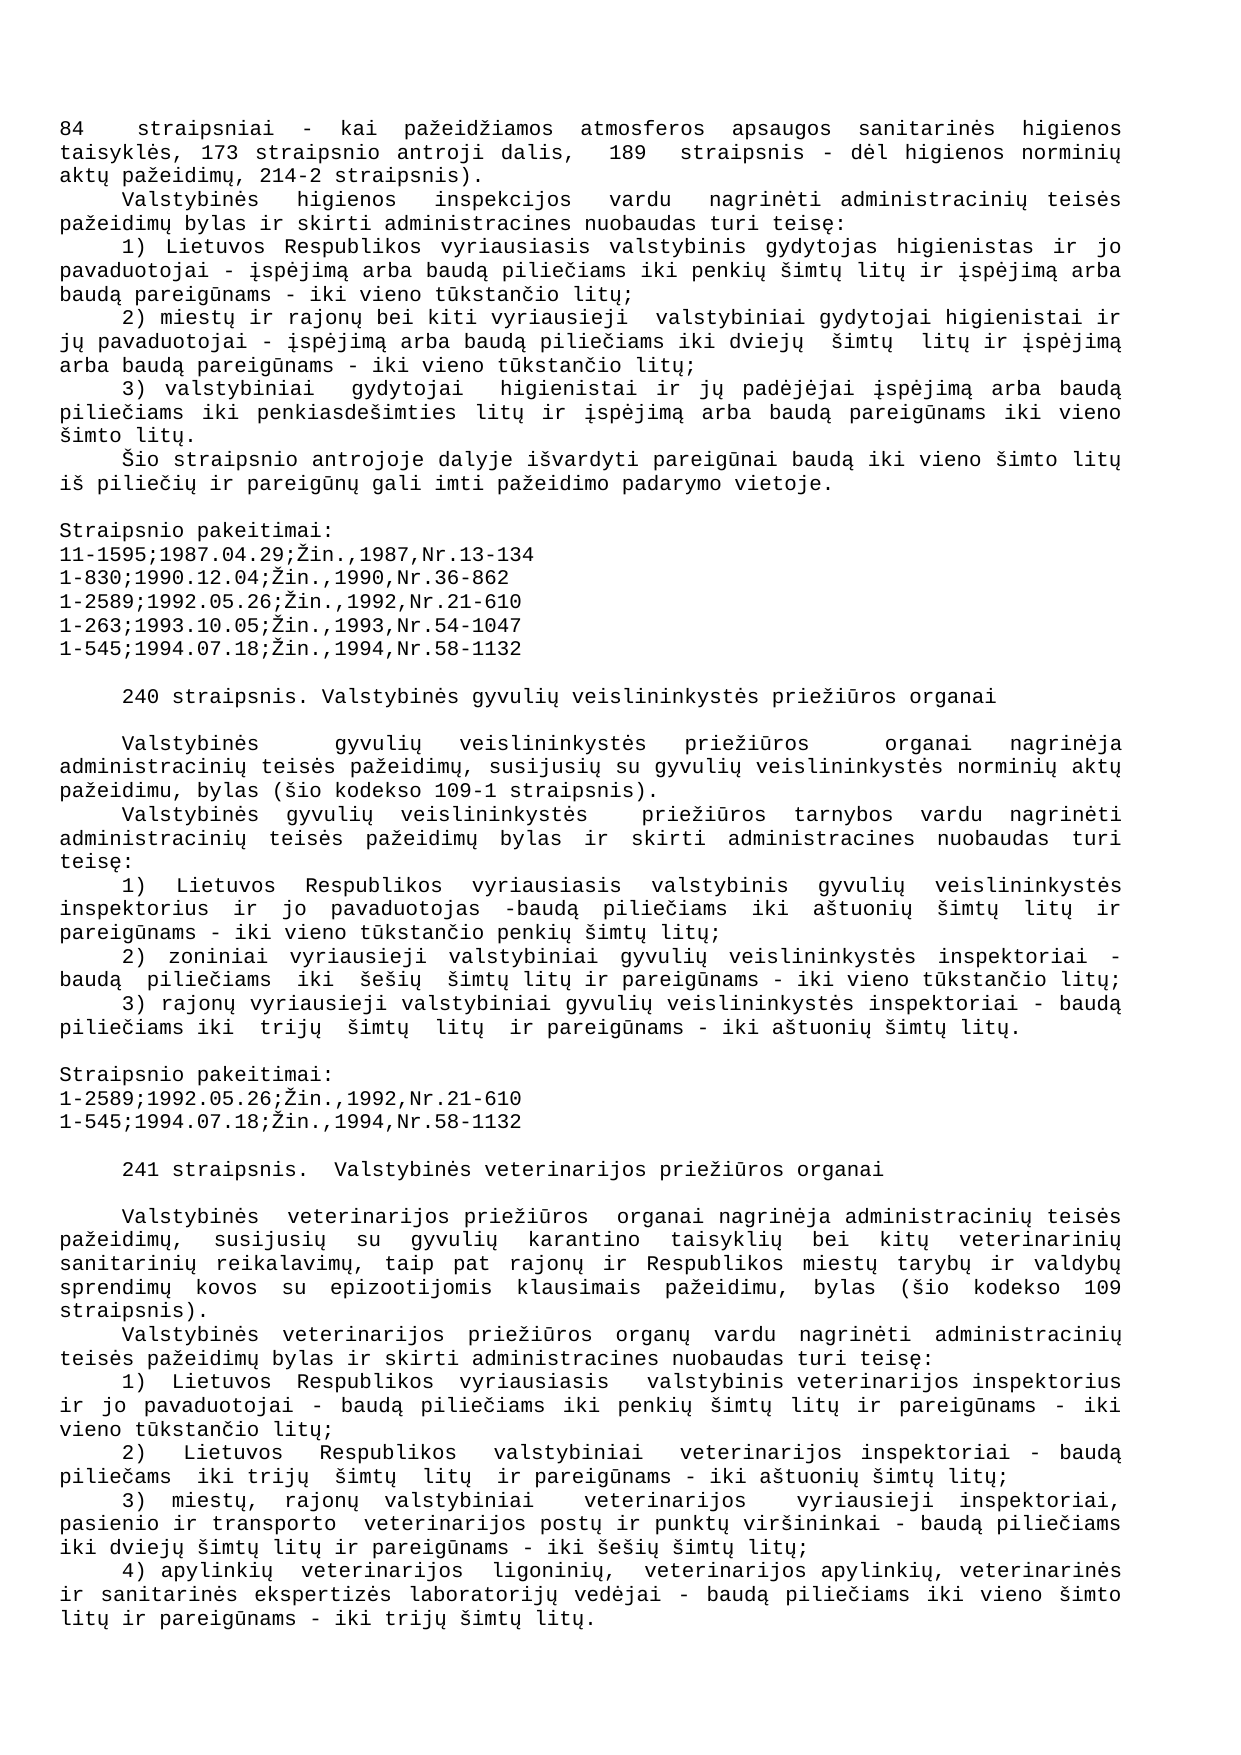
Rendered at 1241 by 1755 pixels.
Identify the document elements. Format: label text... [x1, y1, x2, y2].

text 1-830;1990.12.04;Žin.,1990,Nr.36-862 [59, 567, 1122, 591]
text 84 straipsniai - kai pažeidžiamos atmosferos apsaugos sanitarinės higienos taisyklės, 173 straipsnio antroji dalis, 189 straipsnis - dėl higienos norminių aktų pažeidimų, 214-2 straipsnis). [59, 118, 1122, 189]
text 1-545;1994.07.18;Žin.,1994,Nr.58-1132 [59, 1111, 1122, 1135]
text 1-545;1994.07.18;Žin.,1994,Nr.58-1132 [59, 638, 1122, 662]
text 1) Lietuvos Respublikos vyriausiasis valstybinis gyvulių veislininkystės inspektorius ir jo pavaduotojas -baudą piliečiams iki aštuonių šimtų litų ir pareigūnams - iki vieno tūkstančio penkių šimtų litų; [59, 875, 1122, 946]
text 1-263;1993.10.05;Žin.,1993,Nr.54-1047 [59, 615, 1122, 638]
text 2) miestų ir rajonų bei kiti vyriausieji valstybiniai gydytojai higienistai ir jų pavaduotojai - įspėjimą arba baudą piliečiams iki dviejų šimtų litų ir įspėjimą arba baudą pareigūnams - iki vieno tūkstančio litų; [59, 307, 1122, 378]
text 11-1595;1987.04.29;Žin.,1987,Nr.13-134 [59, 544, 1122, 567]
text Straipsnio pakeitimai: [59, 1064, 1122, 1088]
text Valstybinės gyvulių veislininkystės priežiūros organai nagrinėja administracinių teisės pažeidimų, susijusių su gyvulių veislininkystės norminių aktų pažeidimu, bylas (šio kodekso 109-1 straipsnis). [59, 733, 1122, 804]
text 1) Lietuvos Respublikos vyriausiasis valstybinis gydytojas higienistas ir jo pavaduotojai - įspėjimą arba baudą piliečiams iki penkių šimtų litų ir įspėjimą arba baudą pareigūnams - iki vieno tūkstančio litų; [59, 236, 1122, 307]
text Valstybinės veterinarijos priežiūros organų vardu nagrinėti administracinių teisės pažeidimų bylas ir skirti administracines nuobaudas turi teisę: [59, 1324, 1122, 1371]
text 1-2589;1992.05.26;Žin.,1992,Nr.21-610 [59, 1088, 1122, 1111]
text 2) zoniniai vyriausieji valstybiniai gyvulių veislininkystės inspektoriai - baudą piliečiams iki šešių šimtų litų ir pareigūnams - iki vieno tūkstančio litų; [59, 946, 1122, 993]
text Valstybinės higienos inspekcijos vardu nagrinėti administracinių teisės pažeidimų bylas ir skirti administracines nuobaudas turi teisę: [59, 189, 1122, 236]
text Valstybinės veterinarijos priežiūros organai nagrinėja administracinių teisės pažeidimų, susijusių su gyvulių karantino taisyklių bei kitų veterinarinių sanitarinių reikalavimų, taip pat rajonų ir Respublikos miestų tarybų ir valdybų sprendimų kovos su epizootijomis klausimais pažeidimu, bylas (šio kodekso 109 straipsnis). [59, 1206, 1122, 1324]
text Straipsnio pakeitimai: [59, 520, 1122, 544]
text Valstybinės gyvulių veislininkystės priežiūros tarnybos vardu nagrinėti administracinių teisės pažeidimų bylas ir skirti administracines nuobaudas turi teisę: [59, 804, 1122, 875]
text 240 straipsnis. Valstybinės gyvulių veislininkystės priežiūros organai [59, 686, 1122, 709]
text 3) rajonų vyriausieji valstybiniai gyvulių veislininkystės inspektoriai - baudą piliečiams iki trijų šimtų litų ir pareigūnams - iki aštuonių šimtų litų. [59, 993, 1122, 1040]
text 1) Lietuvos Respublikos vyriausiasis valstybinis veterinarijos inspektorius ir jo pavaduotojai - baudą piliečiams iki penkių šimtų litų ir pareigūnams - iki vieno tūkstančio litų; [59, 1371, 1122, 1442]
text 4) apylinkių veterinarijos ligoninių, veterinarijos apylinkių, veterinarinės ir sanitarinės ekspertizės laboratorijų vedėjai - baudą piliečiams iki vieno šimto litų ir pareigūnams - iki trijų šimtų litų. [59, 1561, 1122, 1631]
text 1-2589;1992.05.26;Žin.,1992,Nr.21-610 [59, 591, 1122, 615]
text 3) valstybiniai gydytojai higienistai ir jų padėjėjai įspėjimą arba baudą piliečiams iki penkiasdešimties litų ir įspėjimą arba baudą pareigūnams iki vieno šimto litų. [59, 378, 1122, 449]
text 241 straipsnis. Valstybinės veterinarijos priežiūros organai [59, 1158, 1122, 1182]
text 3) miestų, rajonų valstybiniai veterinarijos vyriausieji inspektoriai, pasienio ir transporto veterinarijos postų ir punktų viršininkai - baudą piliečiams iki dviejų šimtų litų ir pareigūnams - iki šešių šimtų litų; [59, 1489, 1122, 1561]
text Šio straipsnio antrojoje dalyje išvardyti pareigūnai baudą iki vieno šimto litų iš piliečių ir pareigūnų gali imti pažeidimo padarymo vietoje. [59, 449, 1122, 496]
text 2) Lietuvos Respublikos valstybiniai veterinarijos inspektoriai - baudą piliečams iki trijų šimtų litų ir pareigūnams - iki aštuonių šimtų litų; [59, 1442, 1122, 1489]
